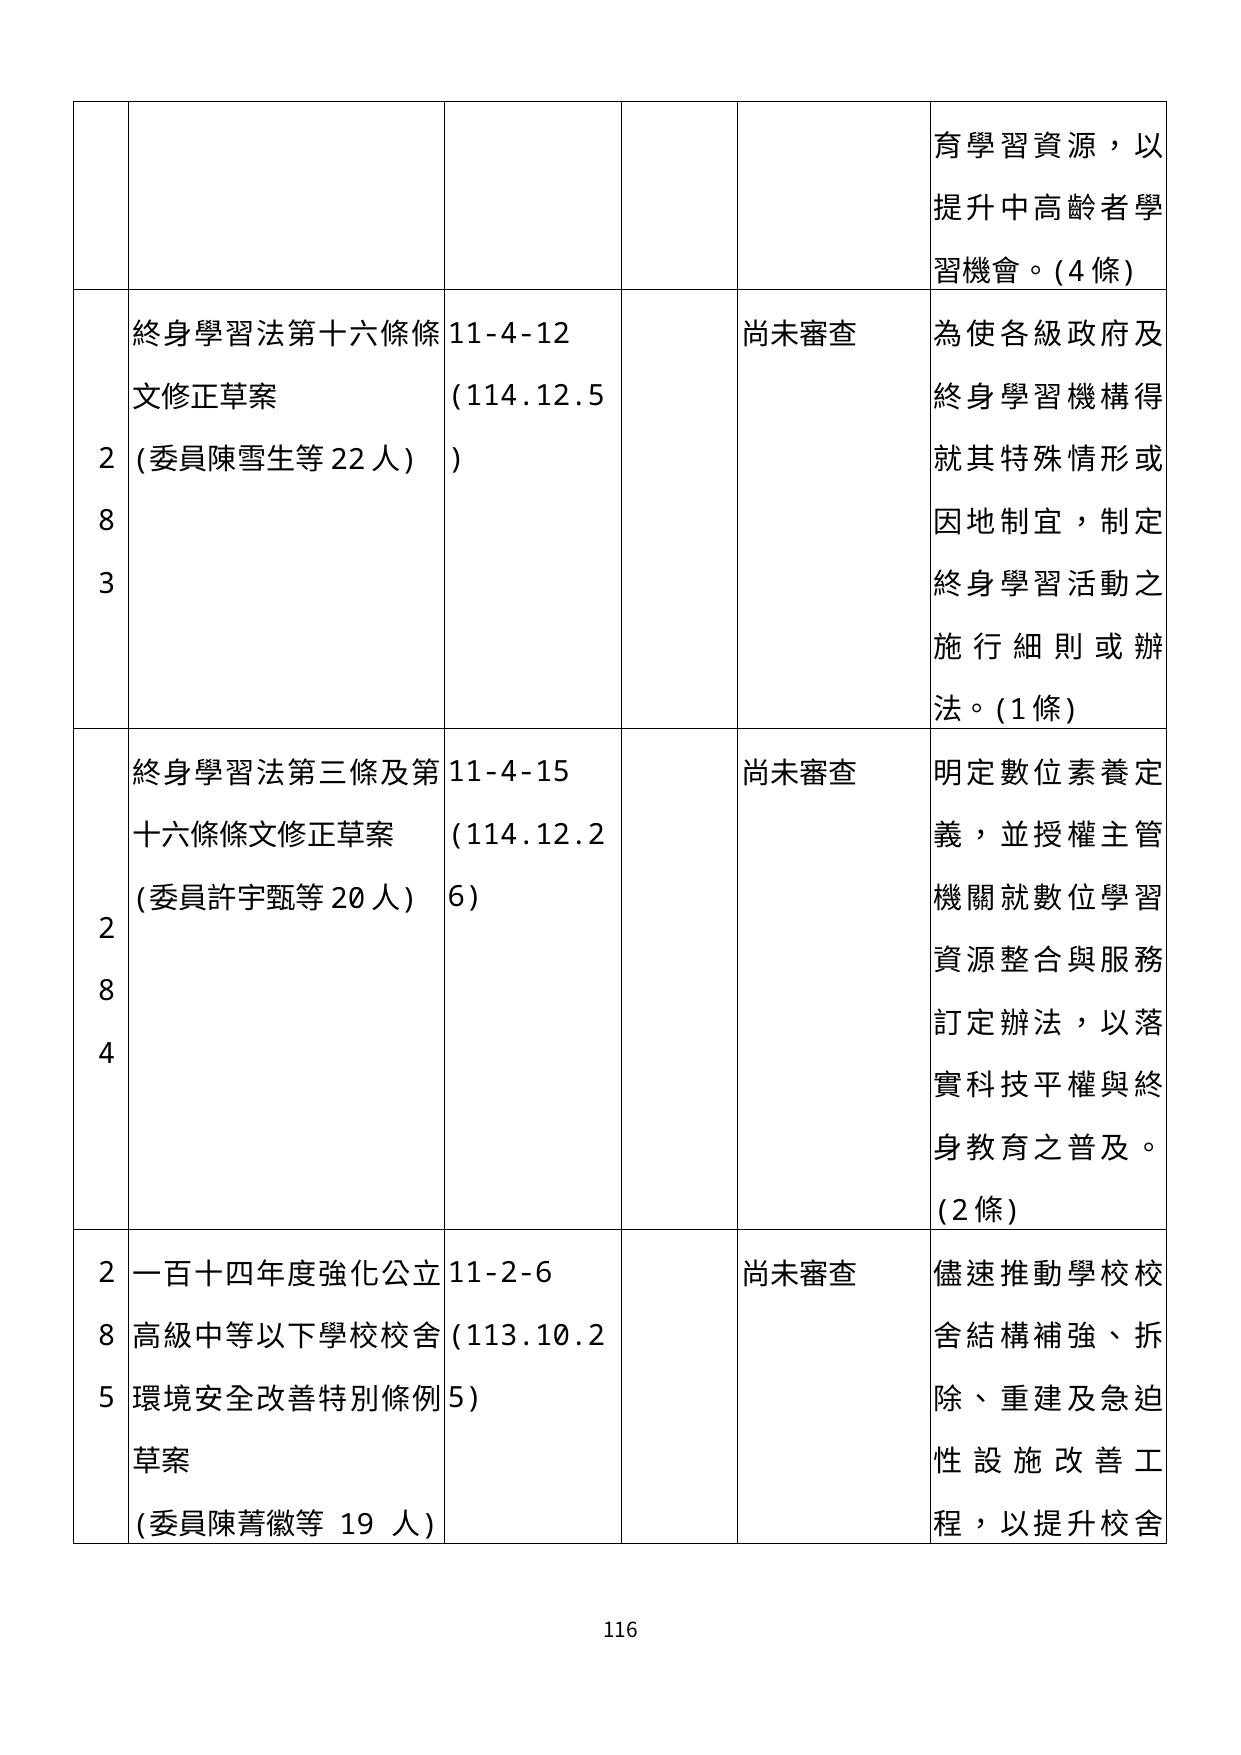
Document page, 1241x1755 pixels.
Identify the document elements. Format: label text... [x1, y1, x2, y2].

table_cell 育學習資源，以提升中高齡者學習機會。(4條) [931, 102, 1166, 289]
table_cell [738, 102, 930, 289]
table_cell [129, 102, 444, 289]
table_cell 一百十四年度強化公立高級中等以下學校校舍環境安全改善特別條例草案 (委員陳菁徽等 19 人) [129, 1230, 444, 1542]
table_cell [622, 1230, 737, 1542]
table_cell 終身學習法第十六條條文修正草案 (委員陳雪生等22人) [129, 290, 444, 728]
table_cell 為使各級政府及終身學習機構得就其特殊情形或因地制宜，制定終身學習活動之施行細則或辦法。(1條) [931, 290, 1166, 728]
table_cell [74, 1230, 128, 1542]
table_cell [622, 290, 737, 728]
table_cell [74, 729, 128, 1229]
table_cell 尚未審查 [738, 290, 930, 728]
table_cell 尚未審查 [738, 729, 930, 1229]
table_cell 終身學習法第三條及第十六條條文修正草案 (委員許宇甄等20人) [129, 729, 444, 1229]
table_cell 11-4-15 (114.12.26) [445, 729, 621, 1229]
table_cell [74, 102, 128, 289]
table_cell [622, 102, 737, 289]
table_cell [622, 729, 737, 1229]
table_cell [445, 102, 621, 289]
table_cell 尚未審查 [738, 1230, 930, 1542]
table_cell 儘速推動學校校舍結構補強、拆除、重建及急迫性設施改善工程，以提升校舍 [931, 1230, 1166, 1542]
table_cell [74, 290, 128, 728]
table_cell 11-2-6 (113.10.25) [445, 1230, 621, 1542]
table_cell 明定數位素養定義，並授權主管機關就數位學習資源整合與服務訂定辦法，以落實科技平權與終身教育之普及。(2條) [931, 729, 1166, 1229]
table_cell 11-4-12 (114.12.5) [445, 290, 621, 728]
